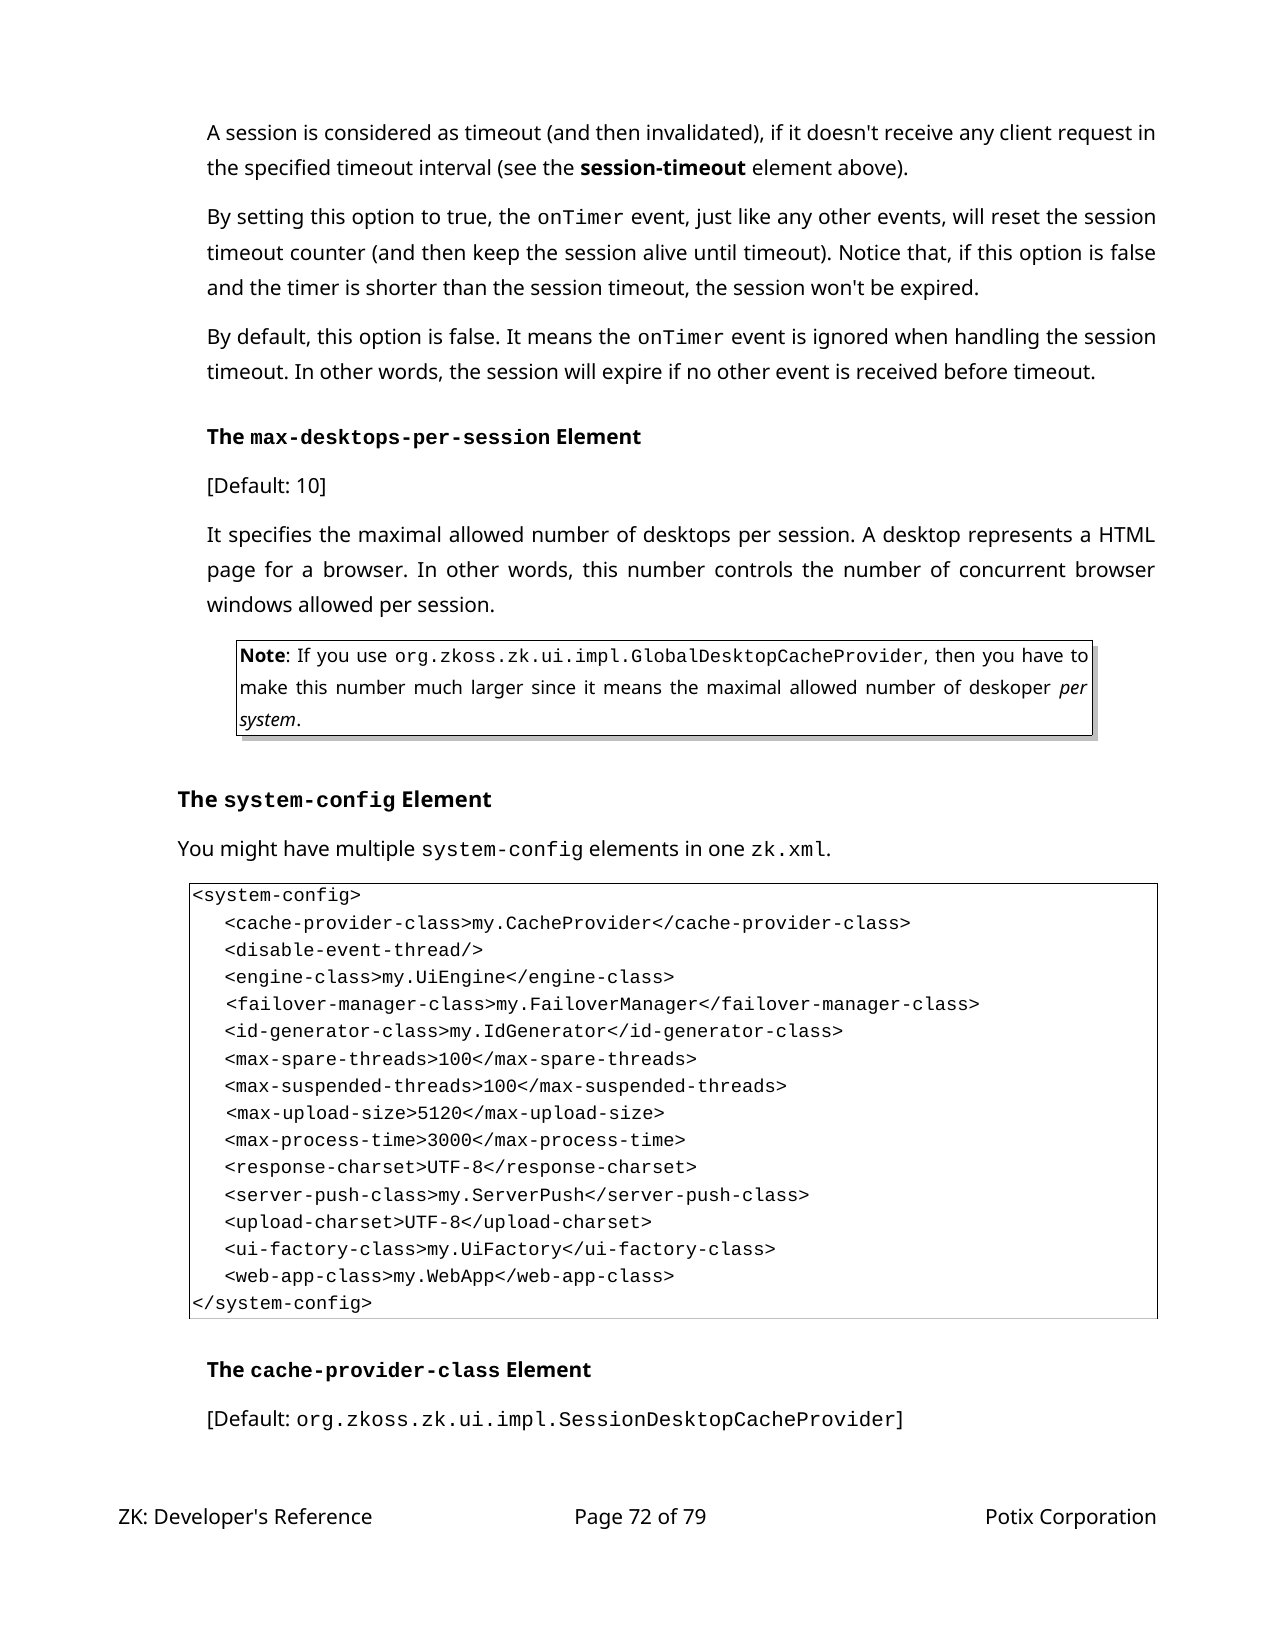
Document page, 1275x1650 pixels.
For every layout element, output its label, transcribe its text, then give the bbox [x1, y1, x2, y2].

text It specifies the maximal allowed number of desktops per session. A desktop represents a HTML page for a browser. In other words, this number controls the number of concurrent browser windows allowed per session. [207, 520, 1157, 619]
subtitle The max-desktops-per-session Element [207, 422, 1157, 451]
text <server-push-class>my.ServerPush</server-push-class> [190, 1182, 1157, 1207]
text <response-charset>UTF-8</response-charset> [190, 1155, 1157, 1179]
text <upload-charset>UTF-8</upload-charset> [190, 1209, 1157, 1234]
text Note: If you use org.zkoss.zk.ui.impl.GlobalDesktopCacheProvider, then you have to make this number much larger since it means the maximal allowed number of deskoper per system. [237, 641, 1092, 735]
text You might have multiple system-config elements in one zk.xml. [177, 834, 1157, 863]
text <system-config> [190, 884, 1157, 908]
text [Default: org.zkoss.zk.ui.impl.SessionDesktopCacheProvider] [207, 1404, 1157, 1433]
text </system-config> [190, 1291, 1157, 1318]
text <max-suspended-threads>100</max-suspended-threads> [190, 1074, 1157, 1098]
subtitle The system-config Element [177, 783, 1157, 813]
text <disable-event-thread/> [190, 938, 1157, 962]
text <web-app-class>my.WebApp</web-app-class> [190, 1264, 1157, 1288]
text By setting this option to true, the onTimer event, just like any other events, will reset the session timeout counter (and then keep the session alive until timeout). Notice that, if this option is false and the timer is shorter than the session timeout, the session won't be expired. [207, 202, 1157, 301]
subtitle The cache-provider-class Element [207, 1355, 1157, 1384]
text A session is considered as timeout (and then invalidated), if it doesn't receive any client request in the specified timeout interval (see the session-timeout element above). [207, 118, 1157, 182]
text <ui-factory-class>my.UiFactory</ui-factory-class> [190, 1237, 1157, 1261]
text <failover-manager-class>my.FailoverManager</failover-manager-class> [190, 992, 1157, 1016]
text <max-upload-size>5120</max-upload-size> [190, 1101, 1157, 1125]
text [Default: 10] [207, 471, 1157, 499]
text By default, this option is false. It means the onTimer event is ignored when handling the session timeout. In other words, the session will expire if no other event is received before timeout. [207, 322, 1157, 386]
text <cache-provider-class>my.CacheProvider</cache-provider-class> [190, 911, 1157, 935]
text <engine-class>my.UiEngine</engine-class> [190, 965, 1157, 989]
text <max-spare-threads>100</max-spare-threads> [190, 1046, 1157, 1071]
text <max-process-time>3000</max-process-time> [190, 1128, 1157, 1152]
text <id-generator-class>my.IdGenerator</id-generator-class> [190, 1019, 1157, 1043]
